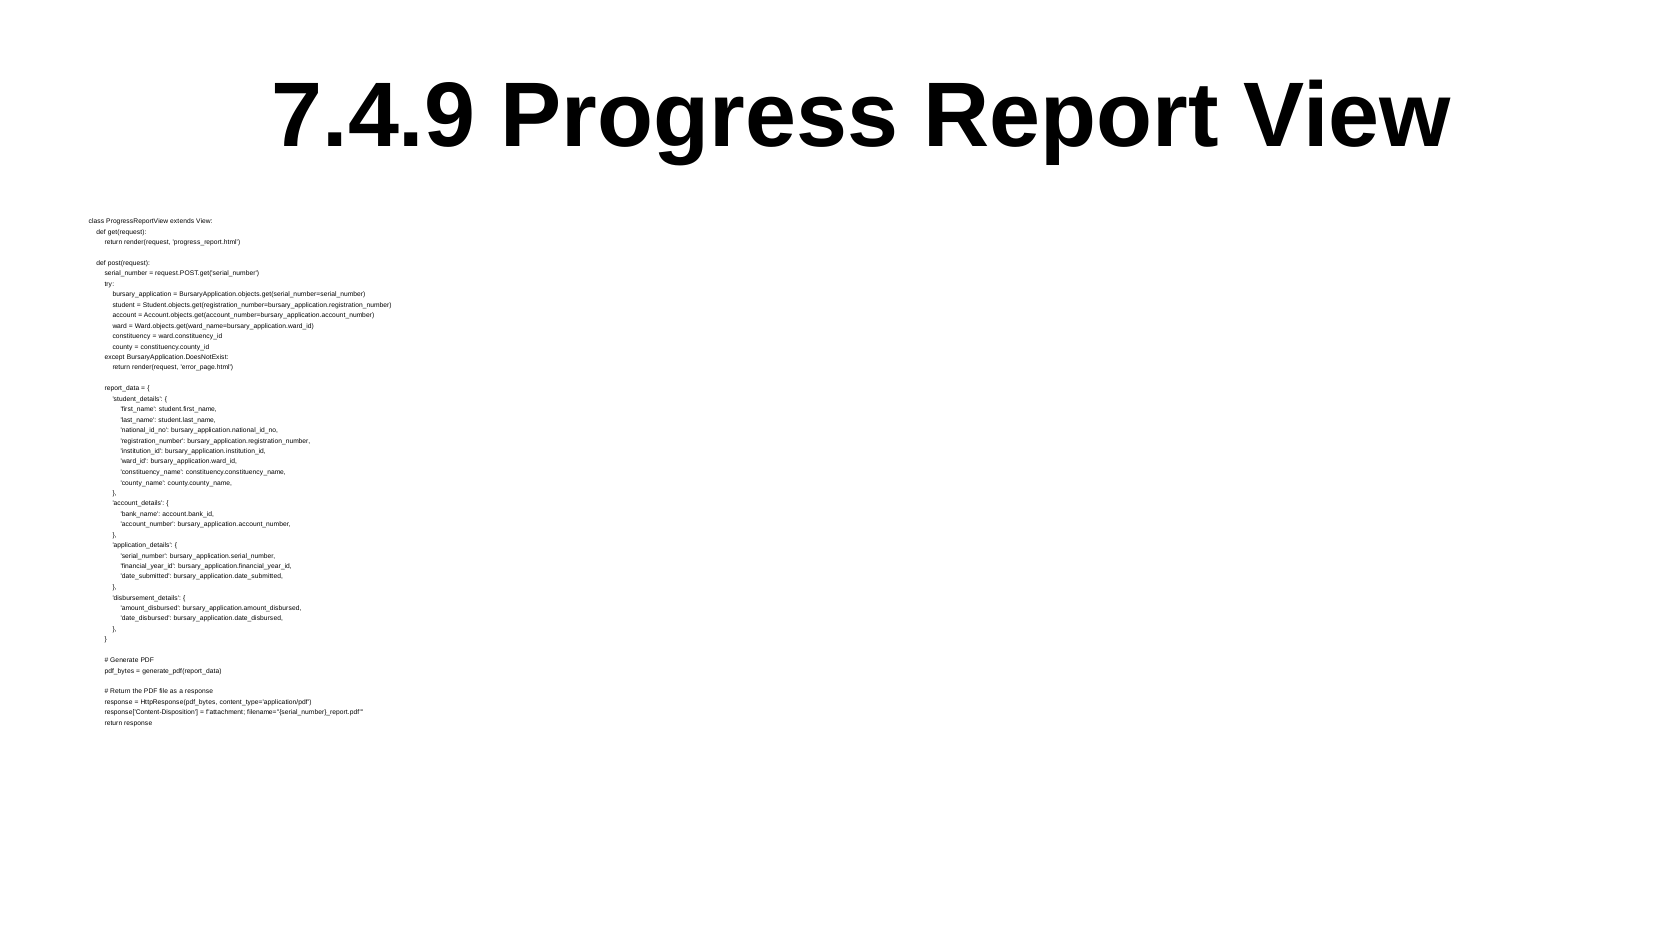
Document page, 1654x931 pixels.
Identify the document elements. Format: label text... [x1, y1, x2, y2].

list class ProgressReportView extends View: def get(request): return render(request, 'progress_report.html') def post(request): serial_number = request.POST.get('serial_number') try: bursary_application = BursaryApplication.objects.get(serial_number=serial_number) student = Student.objects.get(registration_number=bursary_application.registration_number) account = Account.objects.get(account_number=bursary_application.account_number) ward = Ward.objects.get(ward_name=bursary_application.ward_id) constituency = ward.constituency_id county = constituency.county_id except BursaryApplication.DoesNotExist: return render(request, 'error_page.html') report_data = { 'student_details': { 'first_name': student.first_name, 'last_name': student.last_name, 'national_id_no': bursary_application.national_id_no, 'registration_number': bursary_application.registration_number, 'institution_id': bursary_application.institution_id, 'ward_id': bursary_application.ward_id, 'constituency_name': constituency.constituency_name, 'county_name': county.county_name, }, 'account_details': { 'bank_name': account.bank_id, 'account_number': bursary_application.account_number, }, 'application_details': { 'serial_number': bursary_application.serial_number, 'financial_year_id': bursary_application.financial_year_id, 'date_submitted': bursary_application.date_submitted, }, 'disbursement_details': { 'amount_disbursed': bursary_application.amount_disbursed, 'date_disbursed': bursary_application.date_disbursed, }, } # Generate PDF pdf_bytes = generate_pdf(report_data) # Return the PDF file as a response response = HttpResponse(pdf_bytes, content_type='application/pdf') response['Content-Disposition'] = f'attachment; filename="{serial_number}_report.pdf"' return response [88, 217, 1577, 758]
title 7.4.9 Progress Report View [82, 12, 1571, 218]
